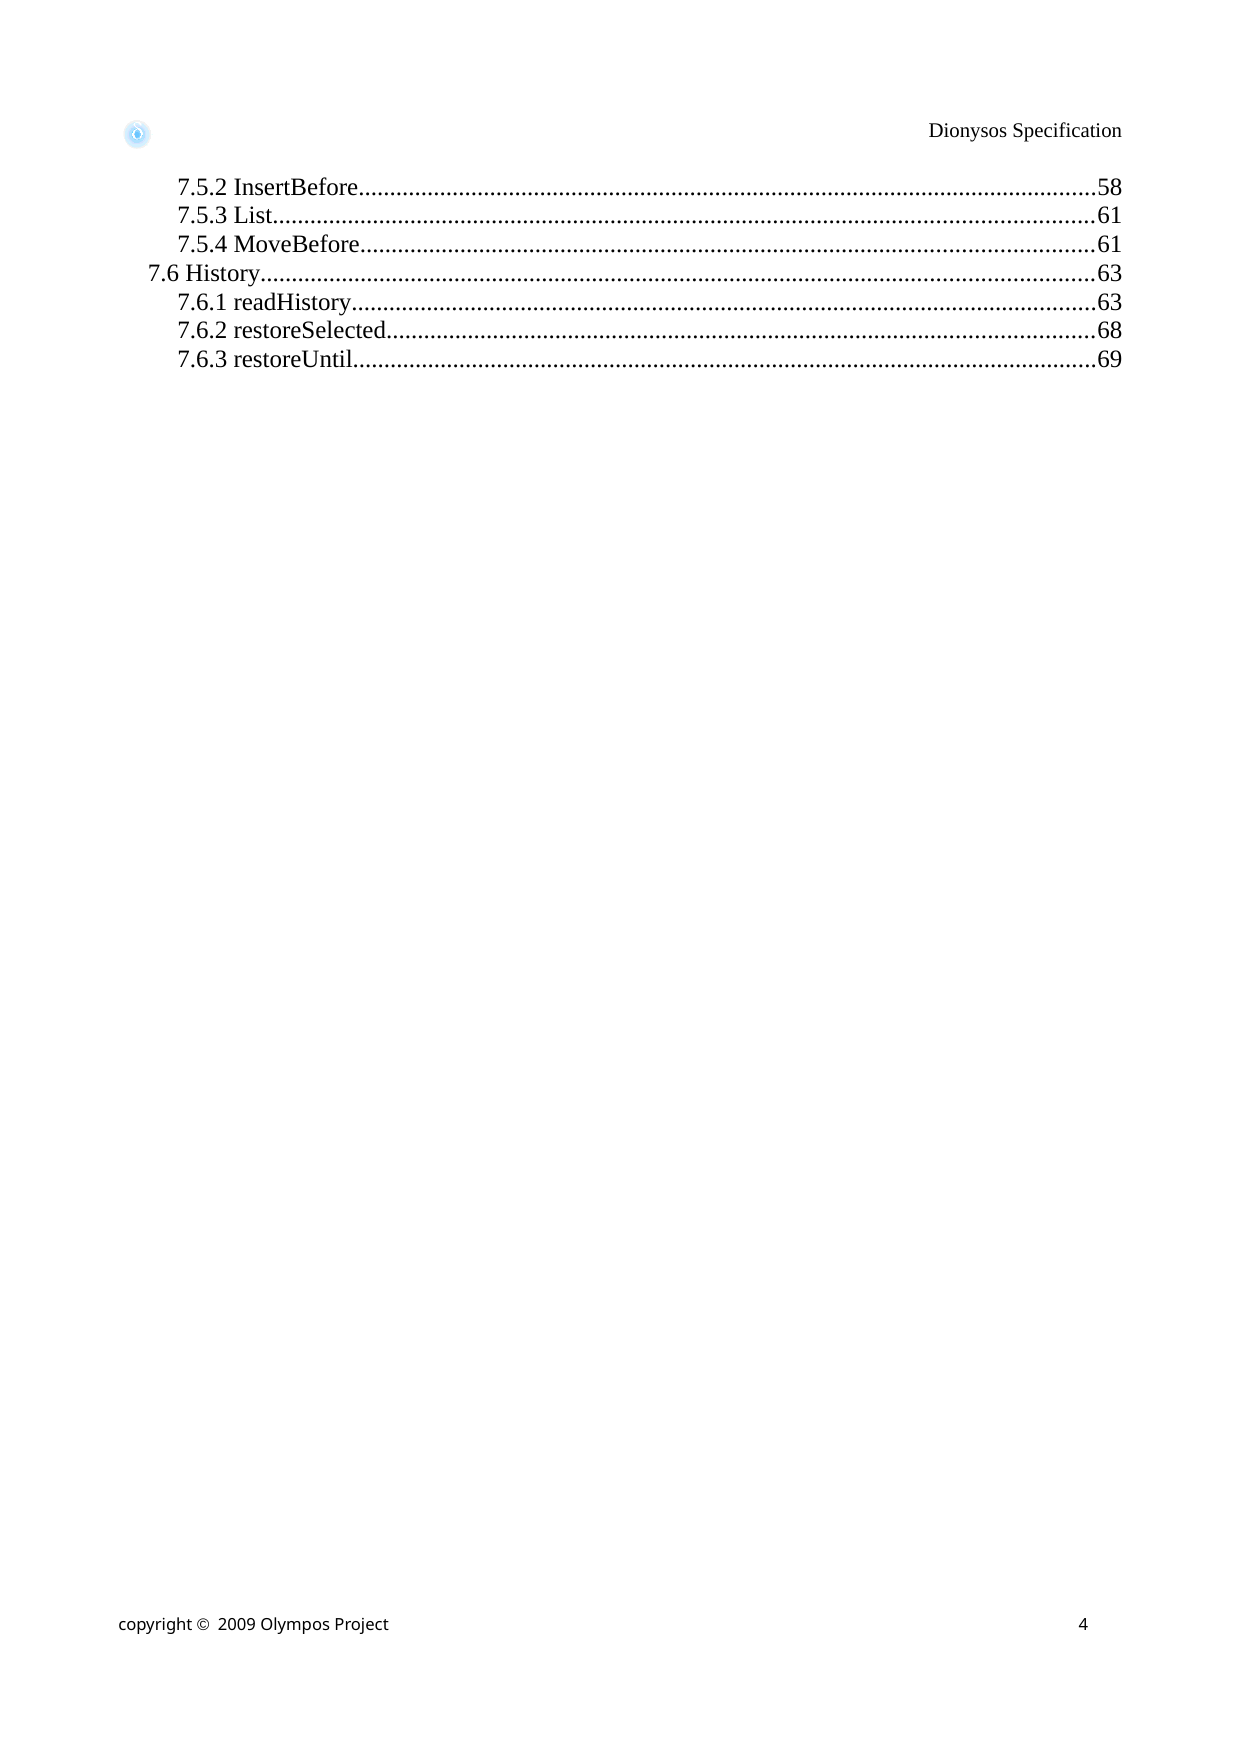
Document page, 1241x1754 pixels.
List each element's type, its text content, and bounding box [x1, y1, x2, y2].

text 7.5.2 InsertBefore 58 [177, 172, 1122, 200]
text 7.6.2 restoreSelected 68 [177, 315, 1122, 344]
text 7.6.3 restoreUntil 69 [177, 344, 1122, 373]
text 7.5.4 MoveBefore 61 [177, 229, 1122, 258]
picture [122, 118, 154, 149]
text 7.6.1 readHistory 63 [177, 287, 1122, 315]
text 7.6 History 63 [148, 258, 1122, 287]
text 7.5.3 List 61 [177, 200, 1122, 229]
